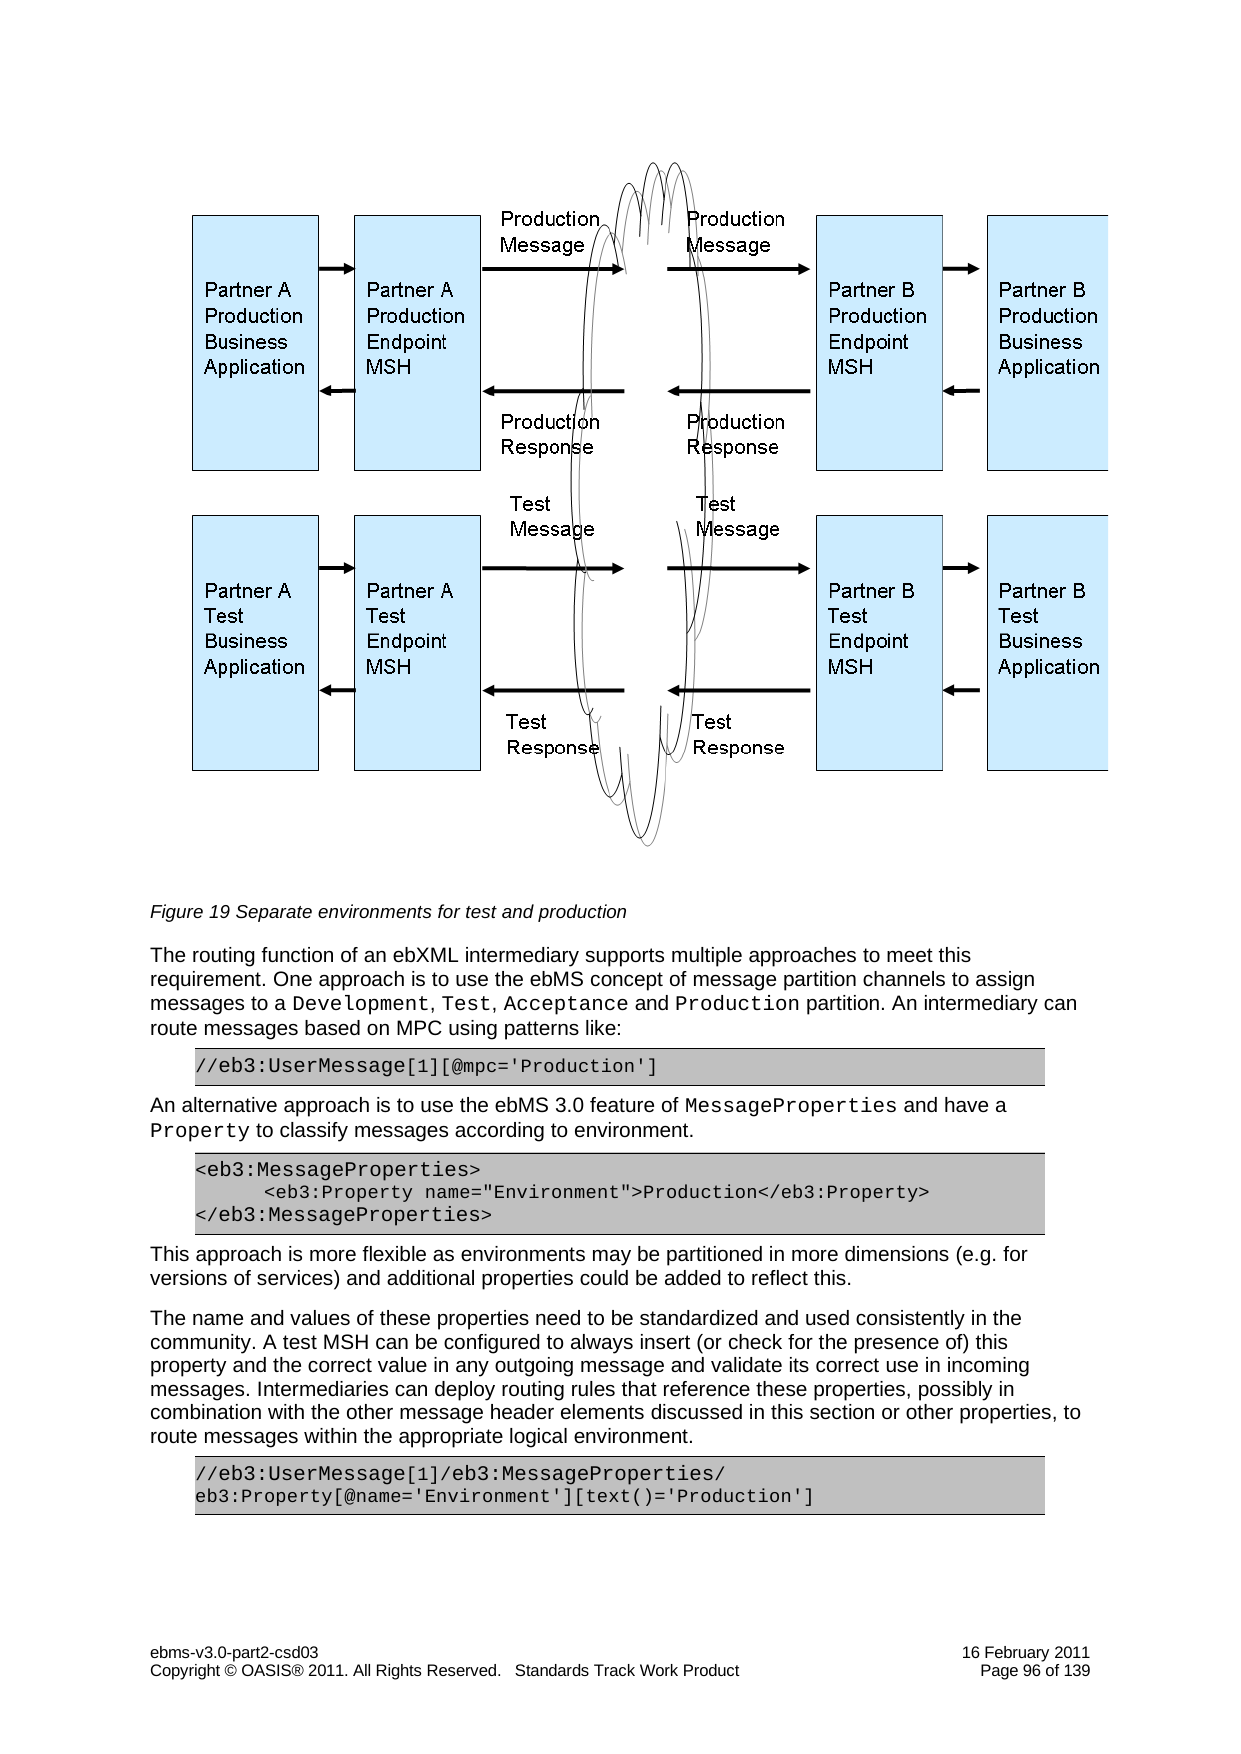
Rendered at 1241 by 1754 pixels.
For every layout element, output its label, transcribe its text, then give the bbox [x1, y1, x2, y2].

text </eb3:MessageProperties> [195, 1198, 1045, 1234]
text //eb3:UserMessage[1][@mpc='Production'] [195, 1049, 1045, 1085]
text The routing function of an ebXML intermediary supports multiple approaches to meet this requirement. One approach is to use the ebMS concept of message partition channels to assign messages to a Development, Test, Acceptance and Production partition. An intermediary can route messages based on MPC using patterns like: [150, 944, 1090, 1040]
text Figure 19 Separate environments for test and production [150, 902, 1090, 923]
text This approach is more flexible as environments may be partitioned in more dimensions (e.g. for versions of services) and additional properties could be added to reflect this. [150, 1243, 1090, 1290]
text <eb3:Property name="Environment">Production</eb3:Property> [195, 1176, 1045, 1198]
text The name and values of these properties need to be standardized and used consistently in the community. A test MSH can be configured to always insert (or check for the presence of) this property and the correct value in any outgoing message and validate its correct use in incoming messages. Intermediaries can deploy routing rules that reference these properties, possibly in combination with the other message header elements discussed in this section or other properties, to route messages within the appropriate logical environment. [150, 1307, 1090, 1448]
text //eb3:UserMessage[1]/eb3:MessageProperties/eb3:Property[@name='Environment'][text()='Production'] [195, 1457, 1045, 1514]
picture [166, 159, 1109, 872]
text <eb3:MessageProperties> [195, 1154, 1045, 1176]
text An alternative approach is to use the ebMS 3.0 feature of MessageProperties and have a Property to classify messages according to environment. [150, 1093, 1090, 1144]
